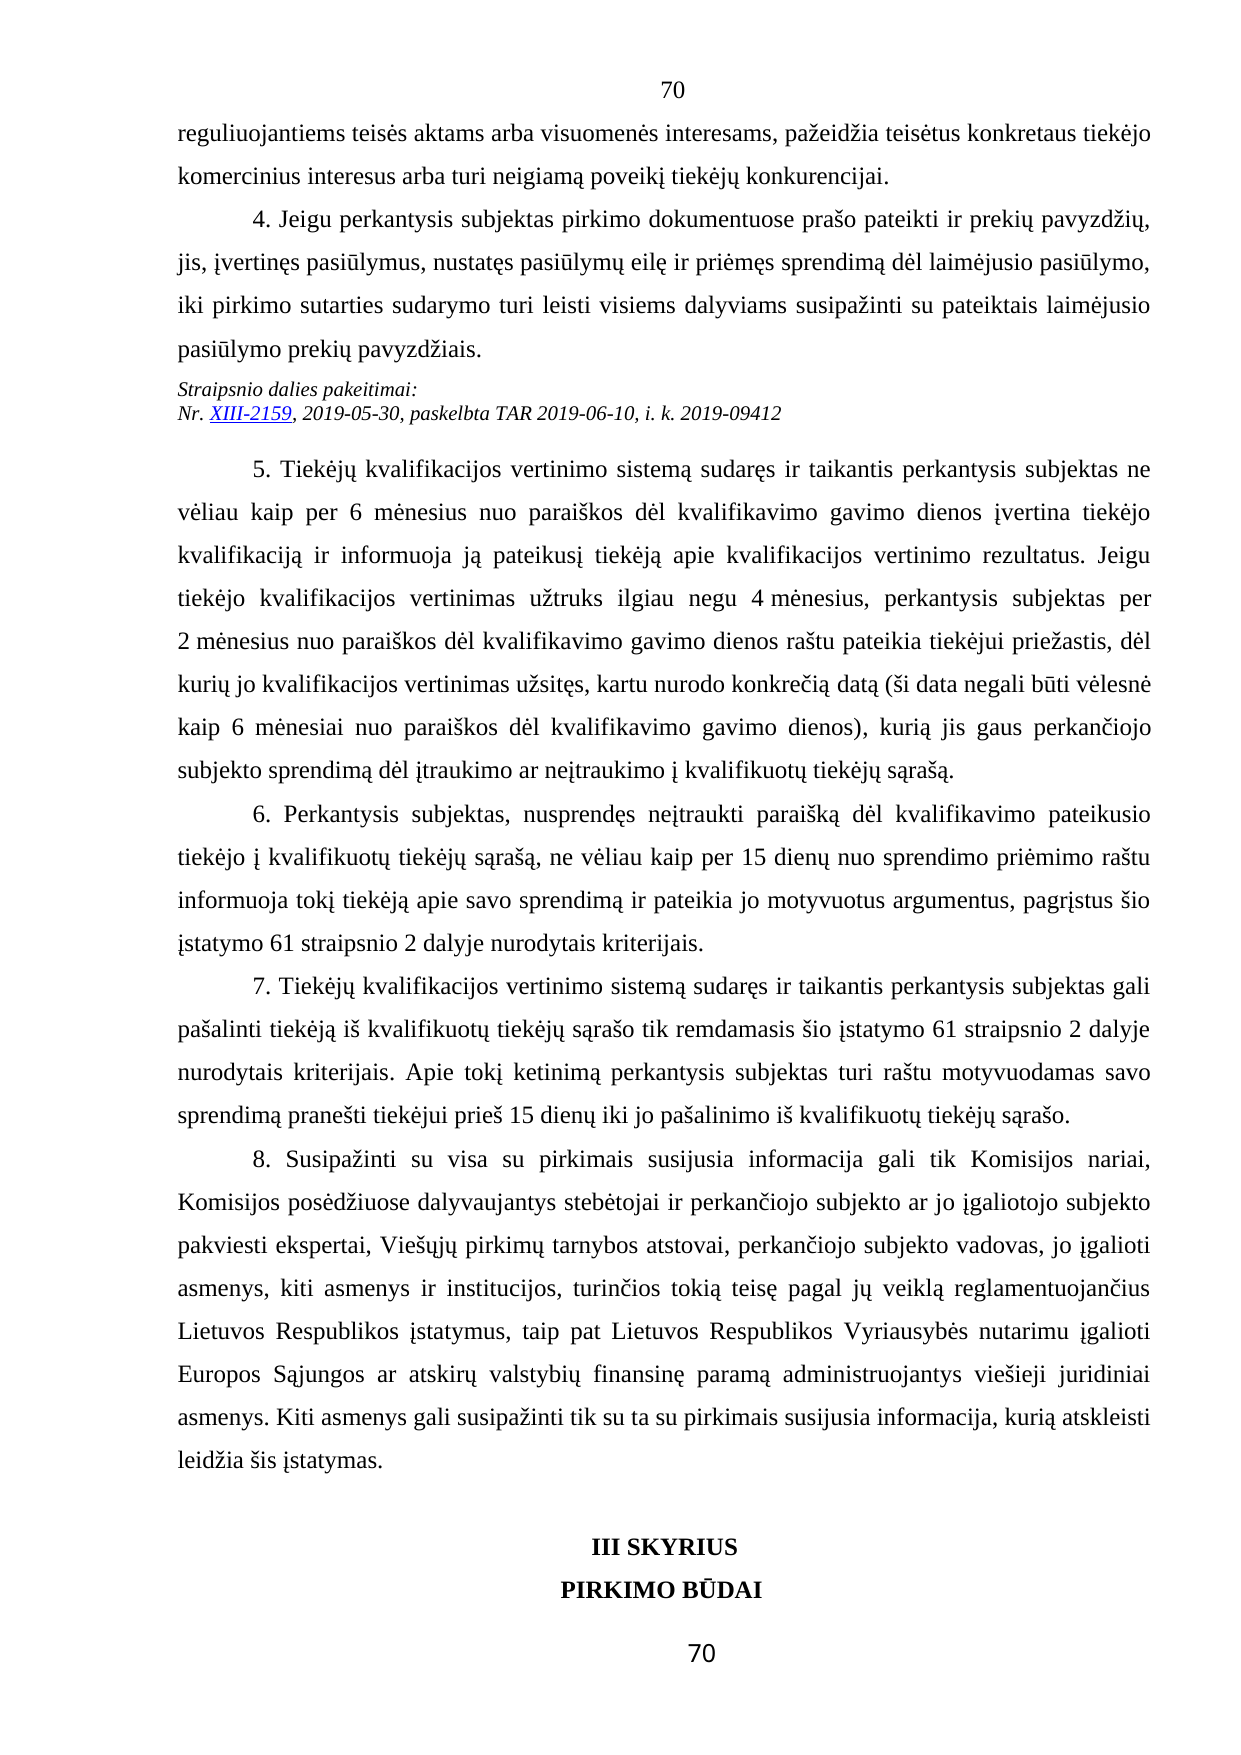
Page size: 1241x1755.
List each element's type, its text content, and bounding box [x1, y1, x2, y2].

text 4. Jeigu perkantysis subjektas pirkimo dokumentuose prašo pateikti ir prekių pavyzdžių, jis, įvertinęs pasiūlymus, nustatęs pasiūlymų eilę ir priėmęs sprendimą dėl laimėjusio pasiūlymo, iki pirkimo sutarties sudarymo turi leisti visiems dalyviams susipažinti su pateiktais laimėjusio pasiūlymo prekių pavyzdžiais. [177, 204, 1152, 362]
text reguliuojantiems teisės aktams arba visuomenės interesams, pažeidžia teisėtus konkretaus tiekėjo komercinius interesus arba turi neigiamą poveikį tiekėjų konkurencijai. [177, 118, 1152, 190]
text 5. Tiekėjų kvalifikacijos vertinimo sistemą sudaręs ir taikantis perkantysis subjektas ne vėliau kaip per 6 mėnesius nuo paraiškos dėl kvalifikavimo gavimo dienos įvertina tiekėjo kvalifikaciją ir informuoja ją pateikusį tiekėją apie kvalifikacijos vertinimo rezultatus. Jeigu tiekėjo kvalifikacijos vertinimas užtruks ilgiau negu 4 mėnesius, perkantysis subjektas per 2 mėnesius nuo paraiškos dėl kvalifikavimo gavimo dienos raštu pateikia tiekėjui priežastis, dėl kurių jo kvalifikacijos vertinimas užsitęs, kartu nurodo konkrečią datą (ši data negali būti vėlesnė kaip 6 mėnesiai nuo paraiškos dėl kvalifikavimo gavimo dienos), kurią jis gaus perkančiojo subjekto sprendimą dėl įtraukimo ar neįtraukimo į kvalifikuotų tiekėjų sąrašą. [177, 454, 1152, 784]
text III SKYRIUS [177, 1532, 1152, 1561]
text 8. Susipažinti su visa su pirkimais susijusia informacija gali tik Komisijos nariai, Komisijos posėdžiuose dalyvaujantys stebėtojai ir perkančiojo subjekto ar jo įgaliotojo subjekto pakviesti ekspertai, Viešųjų pirkimų tarnybos atstovai, perkančiojo subjekto vadovas, jo įgalioti asmenys, kiti asmenys ir institucijos, turinčios tokią teisę pagal jų veiklą reglamentuojančius Lietuvos Respublikos įstatymus, taip pat Lietuvos Respublikos Vyriausybės nutarimu įgalioti Europos Sąjungos ar atskirų valstybių finansinę paramą administruojantys viešieji juridiniai asmenys. Kiti asmenys gali susipažinti tik su ta su pirkimais susijusia informacija, kurią atskleisti leidžia šis įstatymas. [177, 1144, 1152, 1474]
text 7. Tiekėjų kvalifikacijos vertinimo sistemą sudaręs ir taikantis perkantysis subjektas gali pašalinti tiekėją iš kvalifikuotų tiekėjų sąrašo tik remdamasis šio įstatymo 61 straipsnio 2 dalyje nurodytais kriterijais. Apie tokį ketinimą perkantysis subjektas turi raštu motyvuodamas savo sprendimą pranešti tiekėjui prieš 15 dienų iki jo pašalinimo iš kvalifikuotų tiekėjų sąrašo. [177, 971, 1152, 1129]
text PIRKIMO BŪDAI [177, 1575, 1152, 1604]
text Straipsnio dalies pakeitimai: [177, 377, 1152, 401]
text 6. Perkantysis subjektas, nusprendęs neįtraukti paraišką dėl kvalifikavimo pateikusio tiekėjo į kvalifikuotų tiekėjų sąrašą, ne vėliau kaip per 15 dienų nuo sprendimo priėmimo raštu informuoja tokį tiekėją apie savo sprendimą ir pateikia jo motyvuotus argumentus, pagrįstus šio įstatymo 61 straipsnio 2 dalyje nurodytais kriterijais. [177, 799, 1152, 957]
text Nr. XIII-2159, 2019-05-30, paskelbta TAR 2019-06-10, i. k. 2019-09412 [177, 401, 1152, 425]
